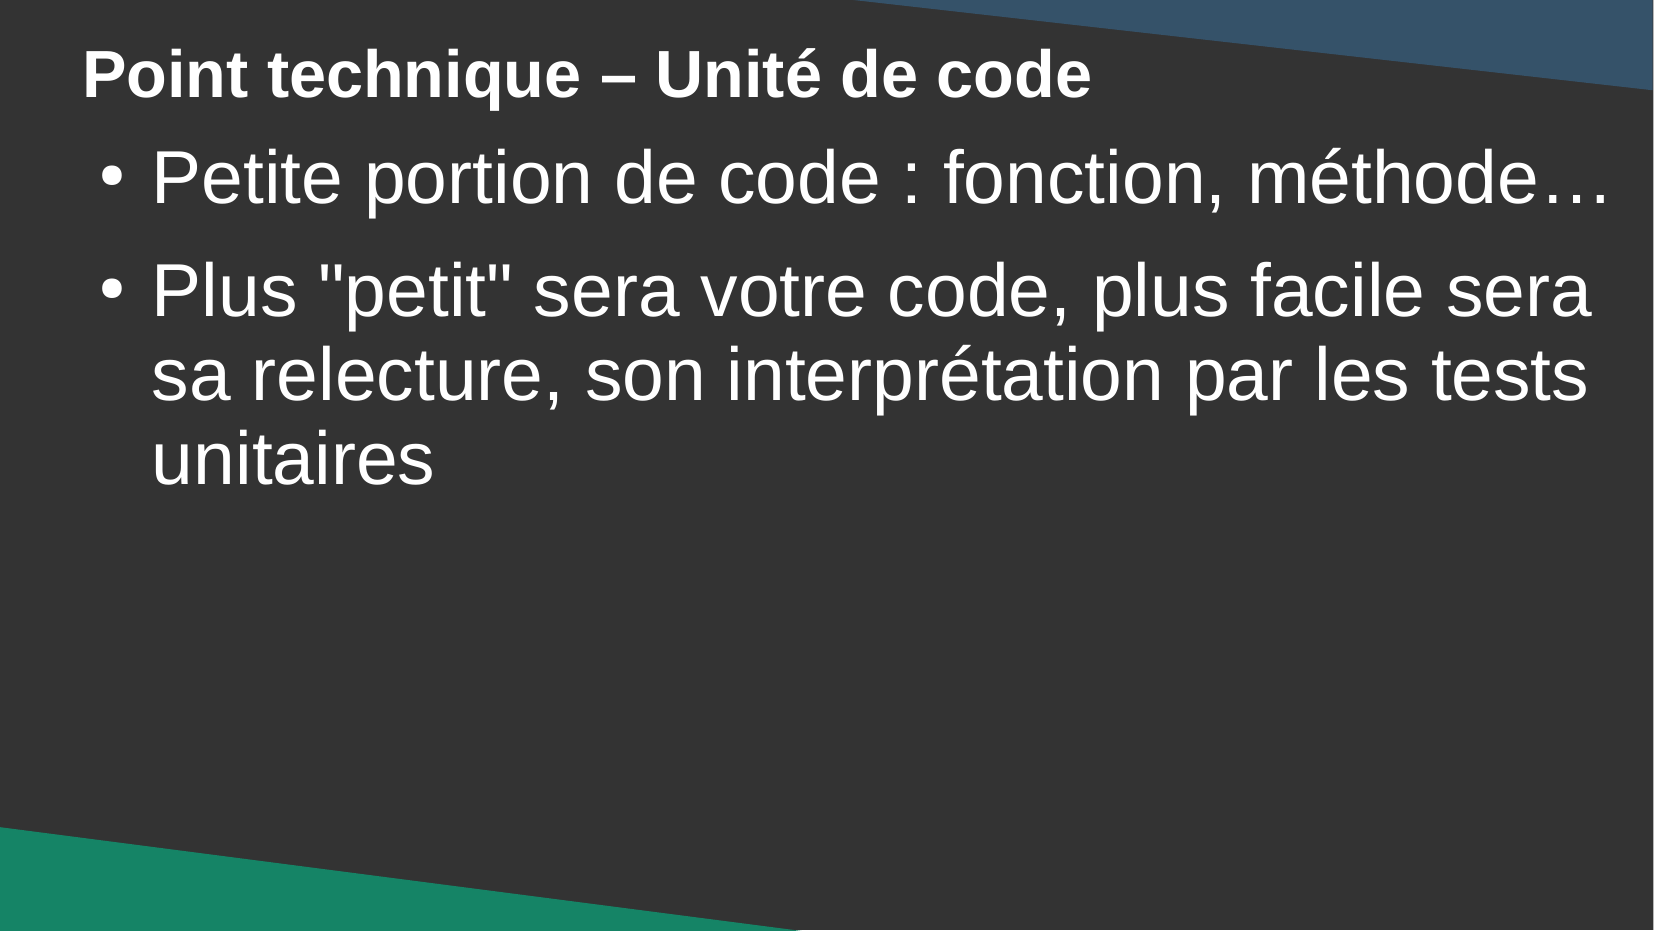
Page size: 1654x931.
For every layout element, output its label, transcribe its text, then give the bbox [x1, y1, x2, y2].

title Point technique – Unité de code [82, 37, 1571, 122]
list Petite portion de code : fonction, méthode… Plus "petit" sera votre code, plus facile sera sa relecture, son interprétation par les tests unitaires [80, 135, 1620, 745]
text_box [853, 0, 1653, 91]
text_box [0, 827, 802, 931]
